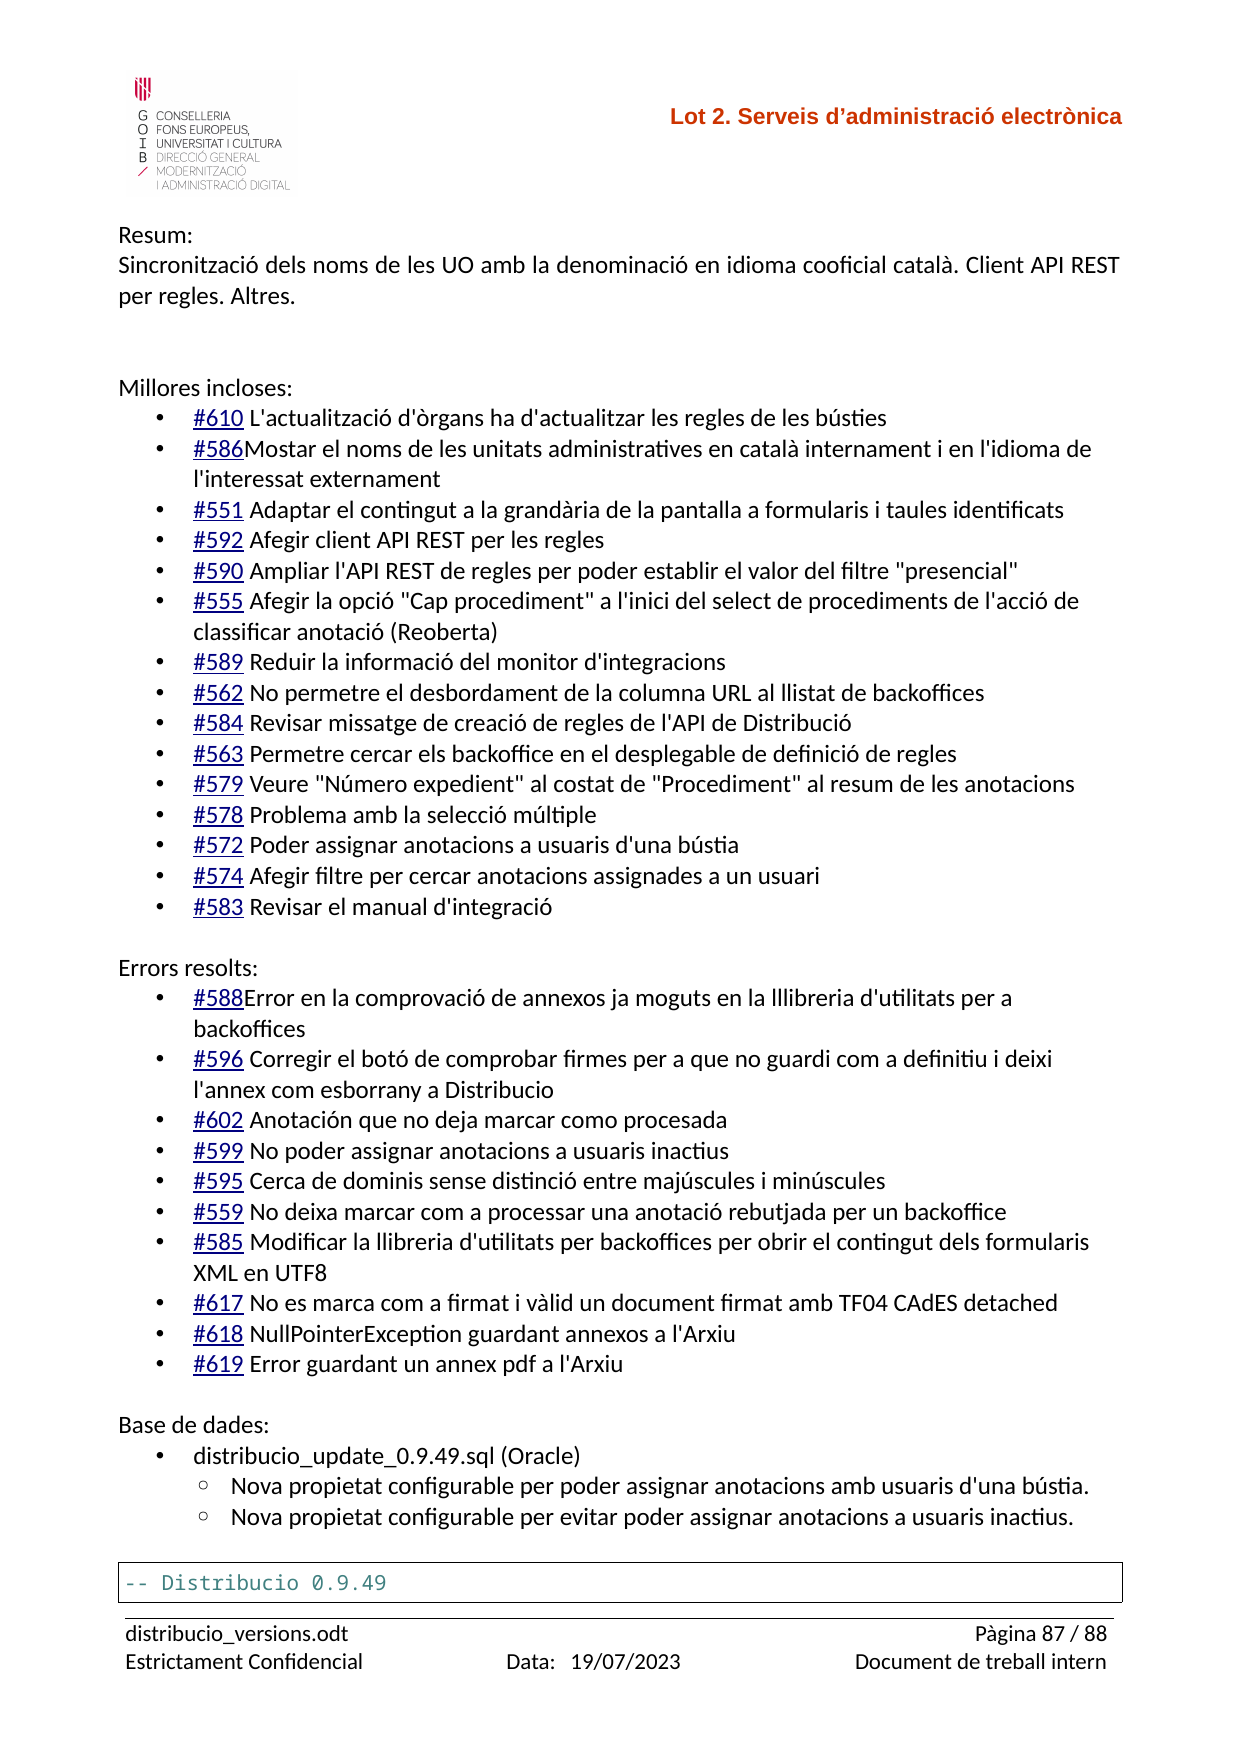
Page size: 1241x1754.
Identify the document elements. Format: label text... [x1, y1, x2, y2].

list Nova propietat configurable per evitar poder assignar anotacions a usuaris inactius. [193, 1501, 1122, 1532]
list #572 Poder assignar anotacions a usuaris d'una bústia [156, 829, 1122, 860]
list #578 Problema amb la selecció múltiple [156, 799, 1122, 829]
list #586Mostar el noms de les unitats administratives en català internament i en l'idioma de l'interessat externament [156, 433, 1122, 494]
list #610 L'actualització d'òrgans ha d'actualitzar les regles de les bústies [156, 402, 1122, 433]
list #592 Afegir client API REST per les regles [156, 524, 1122, 555]
list #583 Revisar el manual d'integració [156, 891, 1122, 921]
table_header -- Distribucio 0.9.49 [119, 1563, 1122, 1602]
list #589 Reduir la informació del monitor d'integracions [156, 646, 1122, 677]
list distribucio_update_0.9.49.sql (Oracle) [156, 1440, 1122, 1471]
text Sincronització dels noms de les UO amb la denominació en idioma cooficial català. Client API REST per regles. Altres. [118, 250, 1122, 311]
list #579 Veure "Número expedient" al costat de "Procediment" al resum de les anotacions [156, 768, 1122, 799]
list #595 Cerca de dominis sense distinció entre majúscules i minúscules [156, 1165, 1122, 1196]
list #562 No permetre el desbordament de la columna URL al llistat de backoffices [156, 677, 1122, 707]
text Resum: [118, 219, 1122, 250]
list #584 Revisar missatge de creació de regles de l'API de Distribució [156, 707, 1122, 738]
list #551 Adaptar el contingut a la grandària de la pantalla a formularis i taules identificats [156, 494, 1122, 524]
list #619 Error guardant un annex pdf a l'Arxiu [156, 1348, 1122, 1379]
text Errors resolts: [118, 952, 1122, 982]
list #559 No deixa marcar com a processar una anotació rebutjada per un backoffice [156, 1196, 1122, 1226]
list Nova propietat configurable per poder assignar anotacions amb usuaris d'una bústia. [193, 1471, 1122, 1501]
list #599 No poder assignar anotacions a usuaris inactius [156, 1135, 1122, 1165]
text Millores incloses: [118, 372, 1122, 402]
picture [126, 70, 299, 197]
list #555 Afegir la opció "Cap procediment" a l'inici del select de procediments de l'acció de classificar anotació (Reoberta) [156, 585, 1122, 646]
list #596 Corregir el botó de comprobar firmes per a que no guardi com a definitiu i deixi l'annex com esborrany a Distribucio [156, 1043, 1122, 1104]
list #618 NullPointerException guardant annexos a l'Arxiu [156, 1318, 1122, 1348]
list #617 No es marca com a firmat i vàlid un document firmat amb TF04 CAdES detached [156, 1287, 1122, 1318]
list #563 Permetre cercar els backoffice en el desplegable de definició de regles [156, 738, 1122, 768]
list #585 Modificar la llibreria d'utilitats per backoffices per obrir el contingut dels formularis XML en UTF8 [156, 1226, 1122, 1287]
list #574 Afegir filtre per cercar anotacions assignades a un usuari [156, 860, 1122, 891]
list #602 Anotación que no deja marcar como procesada [156, 1104, 1122, 1135]
list #588Error en la comprovació de annexos ja moguts en la lllibreria d'utilitats per a backoffices [156, 982, 1122, 1043]
text Base de dades: [118, 1409, 1122, 1440]
list #590 Ampliar l'API REST de regles per poder establir el valor del filtre "presencial" [156, 555, 1122, 585]
